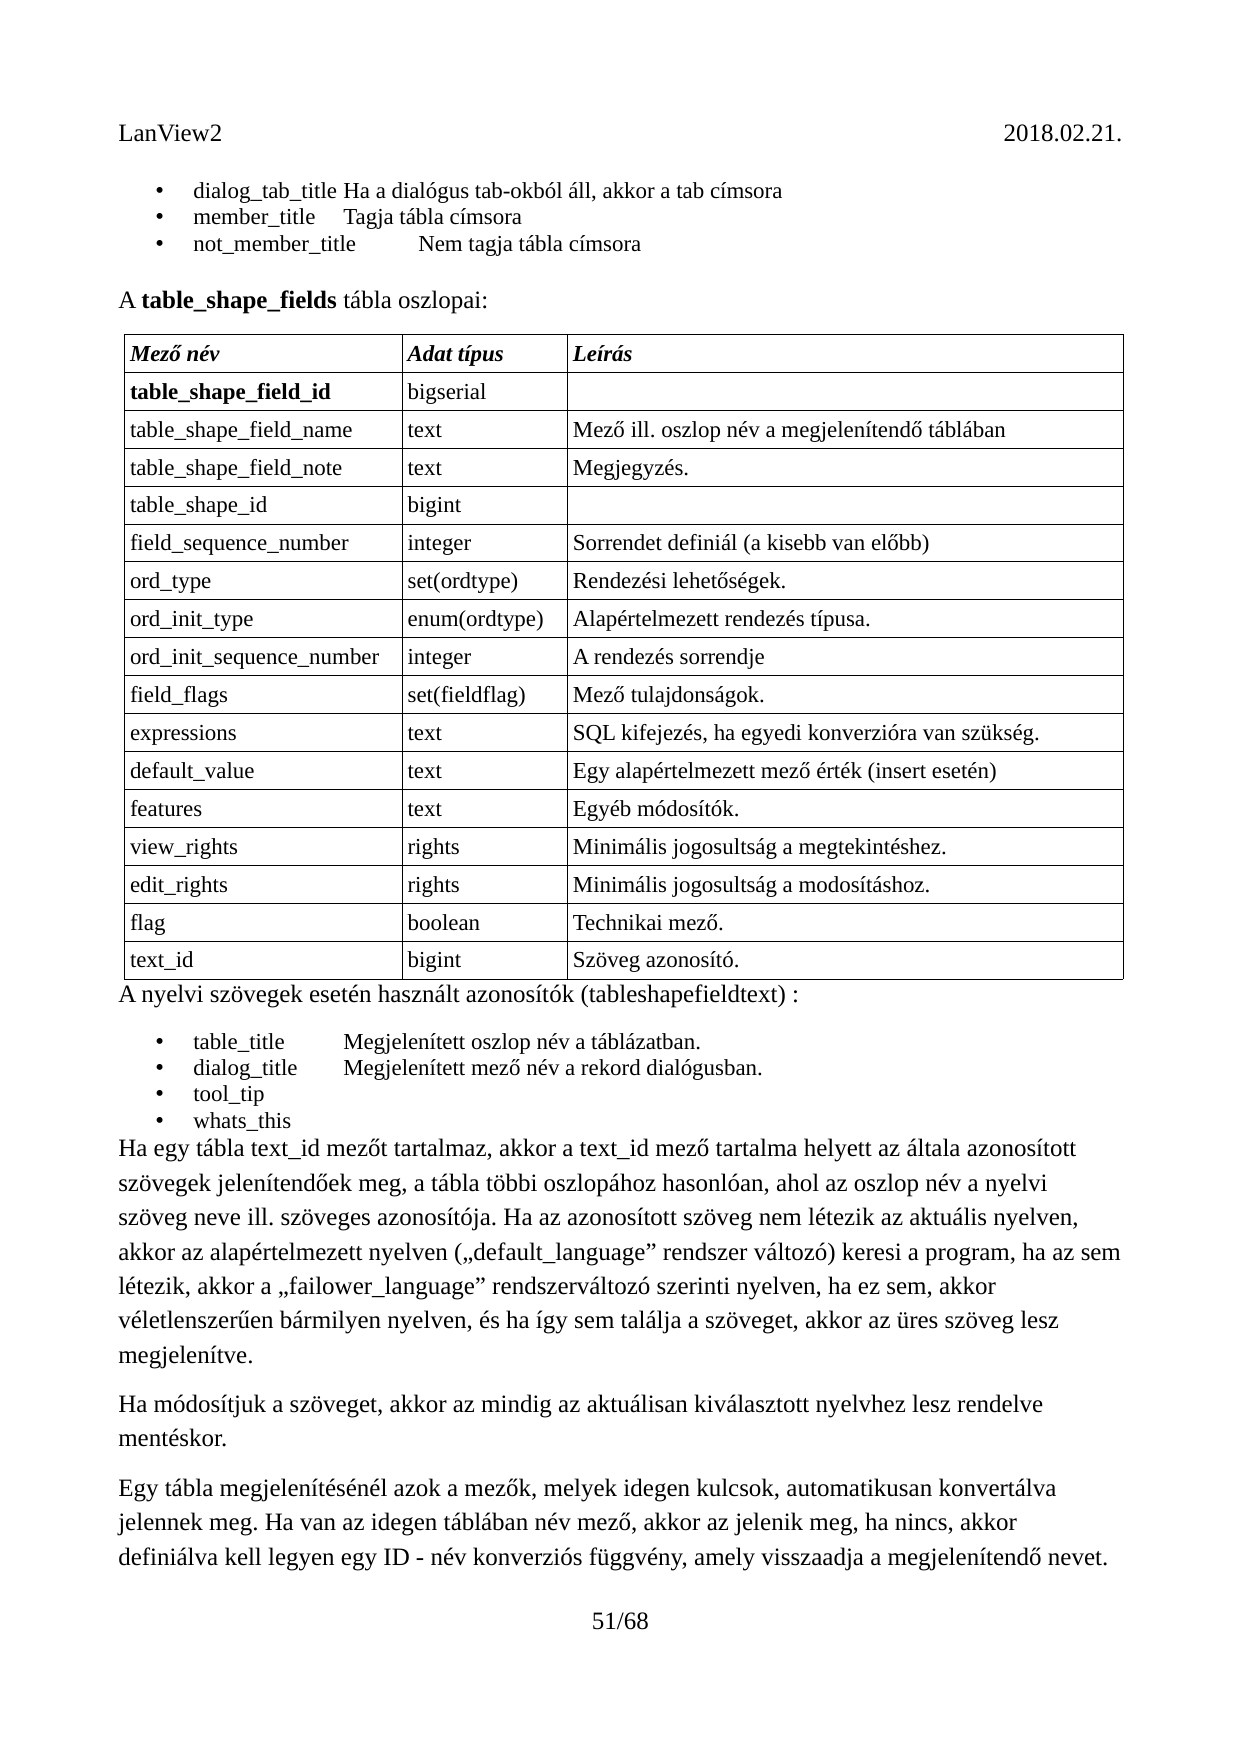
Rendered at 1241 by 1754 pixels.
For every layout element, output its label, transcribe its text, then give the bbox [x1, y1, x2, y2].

table_cell Minimális jogosultság a modosításhoz. [568, 866, 1123, 903]
table_cell [568, 487, 1123, 523]
table_cell [568, 373, 1123, 410]
table_cell rights [403, 866, 567, 903]
table_cell field_sequence_number [125, 525, 402, 561]
text Ha egy tábla text_id mezőt tartalmaz, akkor a text_id mező tartalma helyett az általa azonosított szövegek jelenítendőek meg, a tábla többi oszlopához hasonlóan, ahol az oszlop név a nyelvi szöveg neve ill. szöveges azonosítója. Ha az azonosított szöveg nem létezik az aktuális nyelven, akkor az alapértelmezett nyelven („default_language” rendszer változó) keresi a program, ha az sem létezik, akkor a „failower_language” rendszerváltozó szerinti nyelven, ha ez sem, akkor véletlenszerűen bármilyen nyelven, és ha így sem találja a szöveget, akkor az üres szöveg lesz megjelenítve. [118, 1133, 1122, 1369]
table_cell Egy alapértelmezett mező érték (insert esetén) [568, 752, 1123, 789]
table_cell ord_init_sequence_number [125, 638, 402, 675]
table_cell bigint [403, 942, 567, 978]
table_cell enum(ordtype) [403, 600, 567, 637]
table_cell rights [403, 828, 567, 865]
list table_title Megjelenített oszlop név a táblázatban. [156, 1028, 1122, 1054]
table_cell edit_rights [125, 866, 402, 903]
list whats_this [156, 1107, 1122, 1133]
table_cell field_flags [125, 676, 402, 713]
table_cell Mező tulajdonságok. [568, 676, 1123, 713]
table_header Leírás [568, 335, 1123, 372]
table_cell Rendezési lehetőségek. [568, 562, 1123, 599]
table_cell Sorrendet definiál (a kisebb van előbb) [568, 525, 1123, 561]
table_cell text [403, 411, 567, 448]
list dialog_title Megjelenített mező név a rekord dialógusban. [156, 1054, 1122, 1080]
table_cell integer [403, 525, 567, 561]
table_cell SQL kifejezés, ha egyedi konverzióra van szükség. [568, 714, 1123, 751]
table_cell table_shape_field_id [125, 373, 402, 410]
text Egy tábla megjelenítésénél azok a mezők, melyek idegen kulcsok, automatikusan konvertálva jelennek meg. Ha van az idegen táblában név mező, akkor az jelenik meg, ha nincs, akkor definiálva kell legyen egy ID - név konverziós függvény, amely visszaadja a megjelenítendő nevet. [118, 1473, 1122, 1570]
table_cell ord_init_type [125, 600, 402, 637]
table_header Adat típus [403, 335, 567, 372]
text A nyelvi szövegek esetén használt azonosítók (tableshapefieldtext) : [118, 979, 1122, 1007]
table_cell table_shape_id [125, 487, 402, 523]
table_cell features [125, 790, 402, 827]
table_cell integer [403, 638, 567, 675]
table_cell table_shape_field_name [125, 411, 402, 448]
table_cell view_rights [125, 828, 402, 865]
list tool_tip [156, 1080, 1122, 1107]
table_cell boolean [403, 904, 567, 941]
list dialog_tab_title Ha a dialógus tab-okból áll, akkor a tab címsora [156, 177, 1122, 203]
table_cell text [403, 790, 567, 827]
table_cell bigint [403, 487, 567, 523]
table_cell Minimális jogosultság a megtekintéshez. [568, 828, 1123, 865]
table_cell expressions [125, 714, 402, 751]
table_cell text [403, 714, 567, 751]
text Ha módosítjuk a szöveget, akkor az mindig az aktuálisan kiválasztott nyelvhez lesz rendelve mentéskor. [118, 1389, 1122, 1452]
table_cell A rendezés sorrendje [568, 638, 1123, 675]
table_cell default_value [125, 752, 402, 789]
table_cell Egyéb módosítók. [568, 790, 1123, 827]
list not_member_title Nem tagja tábla címsora [156, 230, 1122, 256]
table_cell set(ordtype) [403, 562, 567, 599]
table_cell Mező ill. oszlop név a megjelenítendő táblában [568, 411, 1123, 448]
table_cell Alapértelmezett rendezés típusa. [568, 600, 1123, 637]
table_cell text_id [125, 942, 402, 978]
table_cell text [403, 752, 567, 789]
table_cell set(fieldflag) [403, 676, 567, 713]
table_cell Megjegyzés. [568, 449, 1123, 486]
table_cell table_shape_field_note [125, 449, 402, 486]
text A table_shape_fields tábla oszlopai: [118, 285, 1122, 314]
table_cell text [403, 449, 567, 486]
list member_title Tagja tábla címsora [156, 203, 1122, 230]
table_cell Technikai mező. [568, 904, 1123, 941]
table_cell bigserial [403, 373, 567, 410]
table_cell flag [125, 904, 402, 941]
table_cell Szöveg azonosító. [568, 942, 1123, 978]
table_cell ord_type [125, 562, 402, 599]
table_header Mező név [125, 335, 402, 372]
